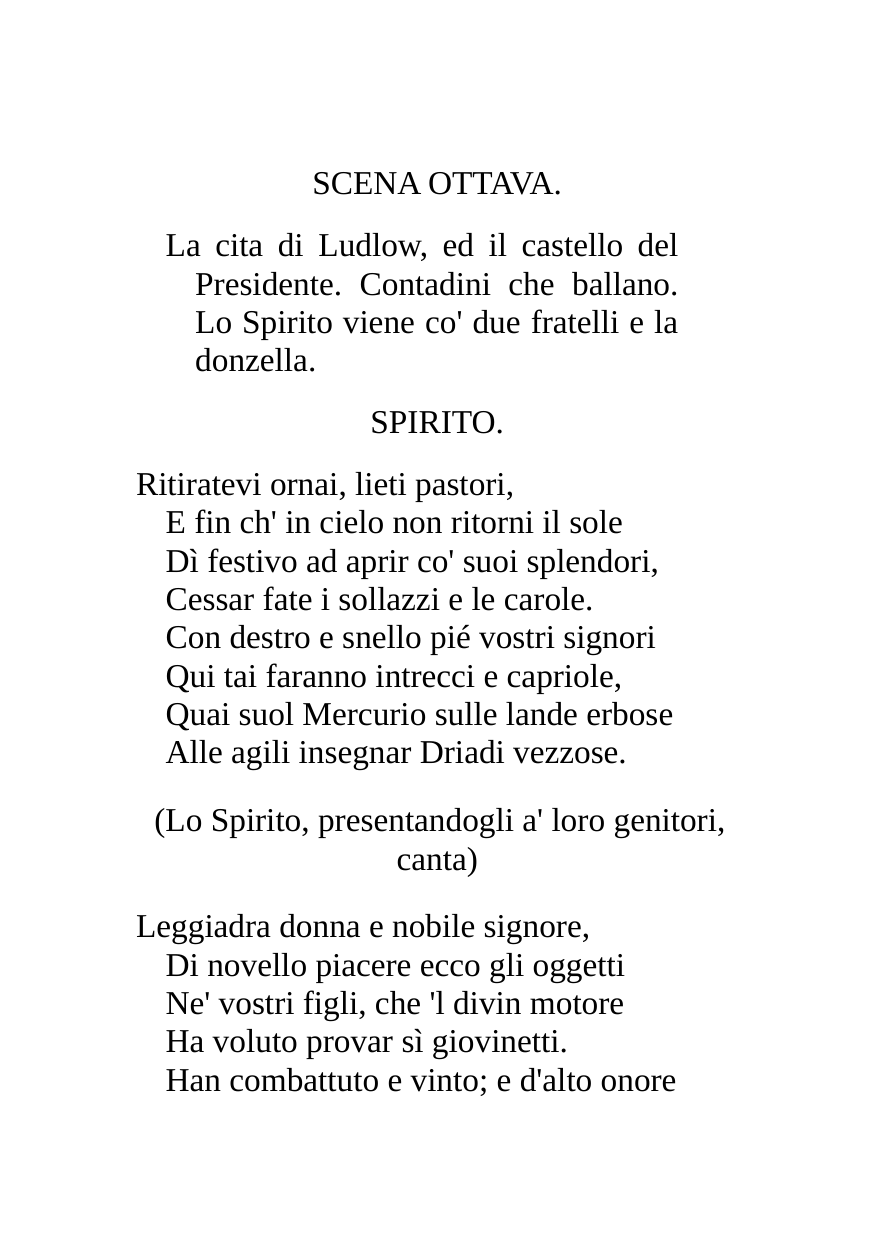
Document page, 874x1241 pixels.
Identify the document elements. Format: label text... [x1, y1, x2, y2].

text SPIRITO. [106, 402, 768, 441]
text La cita di Ludlow, ed il castello del Presidente. Contadini che ballano. Lo Spirito viene co' due fratelli e la donzella. [165, 226, 679, 379]
text Cessar fate i sollazzi e le carole. [106, 579, 768, 618]
text Di novello piacere ecco gli oggetti [106, 945, 768, 983]
text Ha voluto provar sì giovinetti. [106, 1022, 768, 1060]
text E fin ch' in cielo non ritorni il sole [106, 503, 768, 541]
text Han combattuto e vinto; e d'alto onore [106, 1060, 768, 1098]
text Dì festivo ad aprir co' suoi splendori, [106, 541, 768, 579]
text SCENA OTTAVA. [106, 163, 768, 202]
text Leggiadra donna e nobile signore, [106, 907, 768, 945]
text Ne' vostri figli, che 'l divin motore [106, 983, 768, 1022]
text (Lo Spirito, presentandogli a' loro genitori, canta) [106, 801, 768, 877]
text Qui tai faranno intrecci e capriole, [106, 656, 768, 694]
text Alle agili insegnar Driadi vezzose. [106, 733, 768, 771]
text Ritiratevi ornai, lieti pastori, [106, 464, 768, 503]
text Quai suol Mercurio sulle lande erbose [106, 694, 768, 733]
text Con destro e snello pié vostri signori [106, 618, 768, 656]
